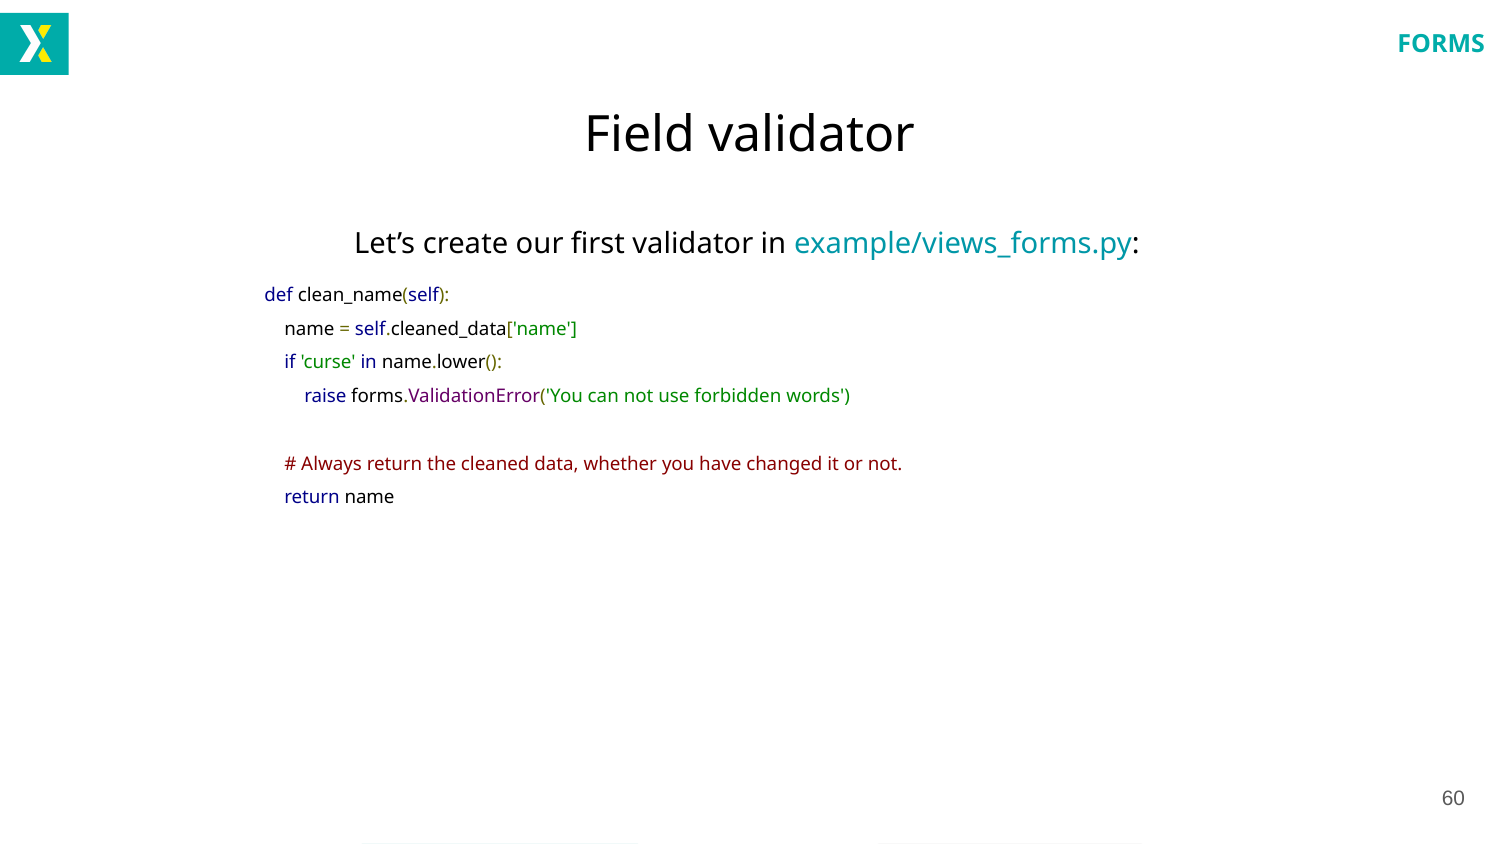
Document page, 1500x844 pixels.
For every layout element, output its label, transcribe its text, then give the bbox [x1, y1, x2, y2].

picture [17, 25, 54, 62]
text_box Field validator [115, 86, 1385, 181]
slide_number [1389, 764, 1480, 830]
text_box def clean_name(self): name = self.cleaned_data['name'] if 'curse' in name.lower(): raise forms.ValidationError('You can not use forbidden words') # Always return the cleaned data, whether you have changed it or not. return name [229, 256, 1265, 575]
text_box Let’s create our first validator in example/views_forms.py: [99, 192, 1395, 270]
